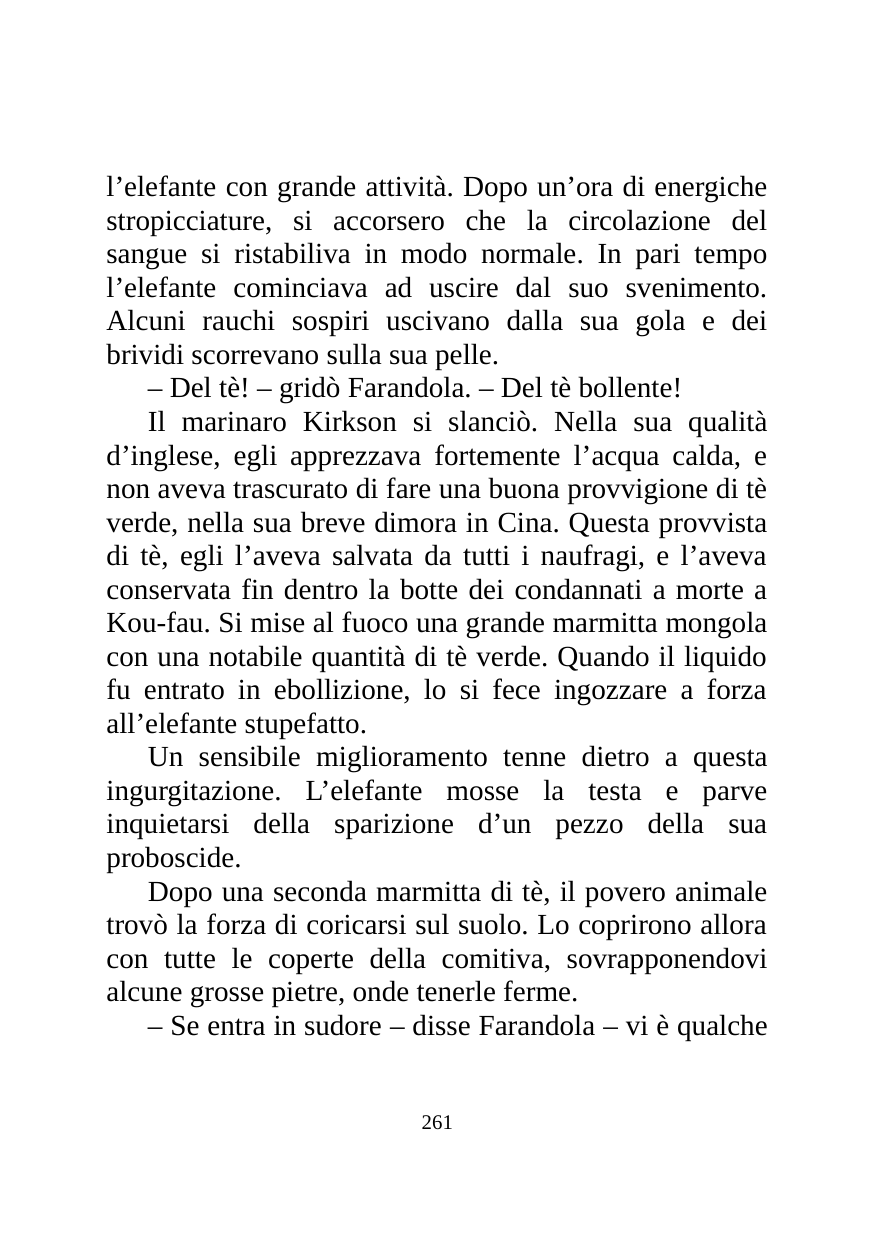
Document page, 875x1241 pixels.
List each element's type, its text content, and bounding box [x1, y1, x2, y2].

text l’elefante con grande attività. Dopo un’ora di energiche stropicciature, si accorsero che la circolazione del sangue si ristabiliva in modo normale. In pari tempo l’elefante cominciava ad uscire dal suo svenimento. Alcuni rauchi sospiri uscivano dalla sua gola e dei brividi scorrevano sulla sua pelle. [106, 169, 768, 371]
text Il marinaro Kirkson si slanciò. Nella sua qualità d’inglese, egli apprezzava fortemente l’acqua calda, e non aveva trascurato di fare una buona provvigione di tè verde, nella sua breve dimora in Cina. Questa provvista di tè, egli l’aveva salvata da tutti i naufragi, e l’aveva conservata fin dentro la botte dei condannati a morte a Kou-fau. Si mise al fuoco una grande marmitta mongola con una notabile quantità di tè verde. Quando il liquido fu entrato in ebollizione, lo si fece ingozzare a forza all’elefante stupefatto. [106, 404, 768, 739]
text ‒ Del tè! ‒ gridò Farandola. ‒ Del tè bollente! [106, 371, 768, 404]
text Dopo una seconda marmitta di tè, il povero animale trovò la forza di coricarsi sul suolo. Lo coprirono allora con tutte le coperte della comitiva, sovrapponendovi alcune grosse pietre, onde tenerle ferme. [106, 874, 768, 1008]
text ‒ Se entra in sudore ‒ disse Farandola ‒ vi è qualche [106, 1008, 768, 1041]
text Un sensibile miglioramento tenne dietro a questa ingurgitazione. L’elefante mosse la testa e parve inquietarsi della sparizione d’un pezzo della sua proboscide. [106, 739, 768, 874]
